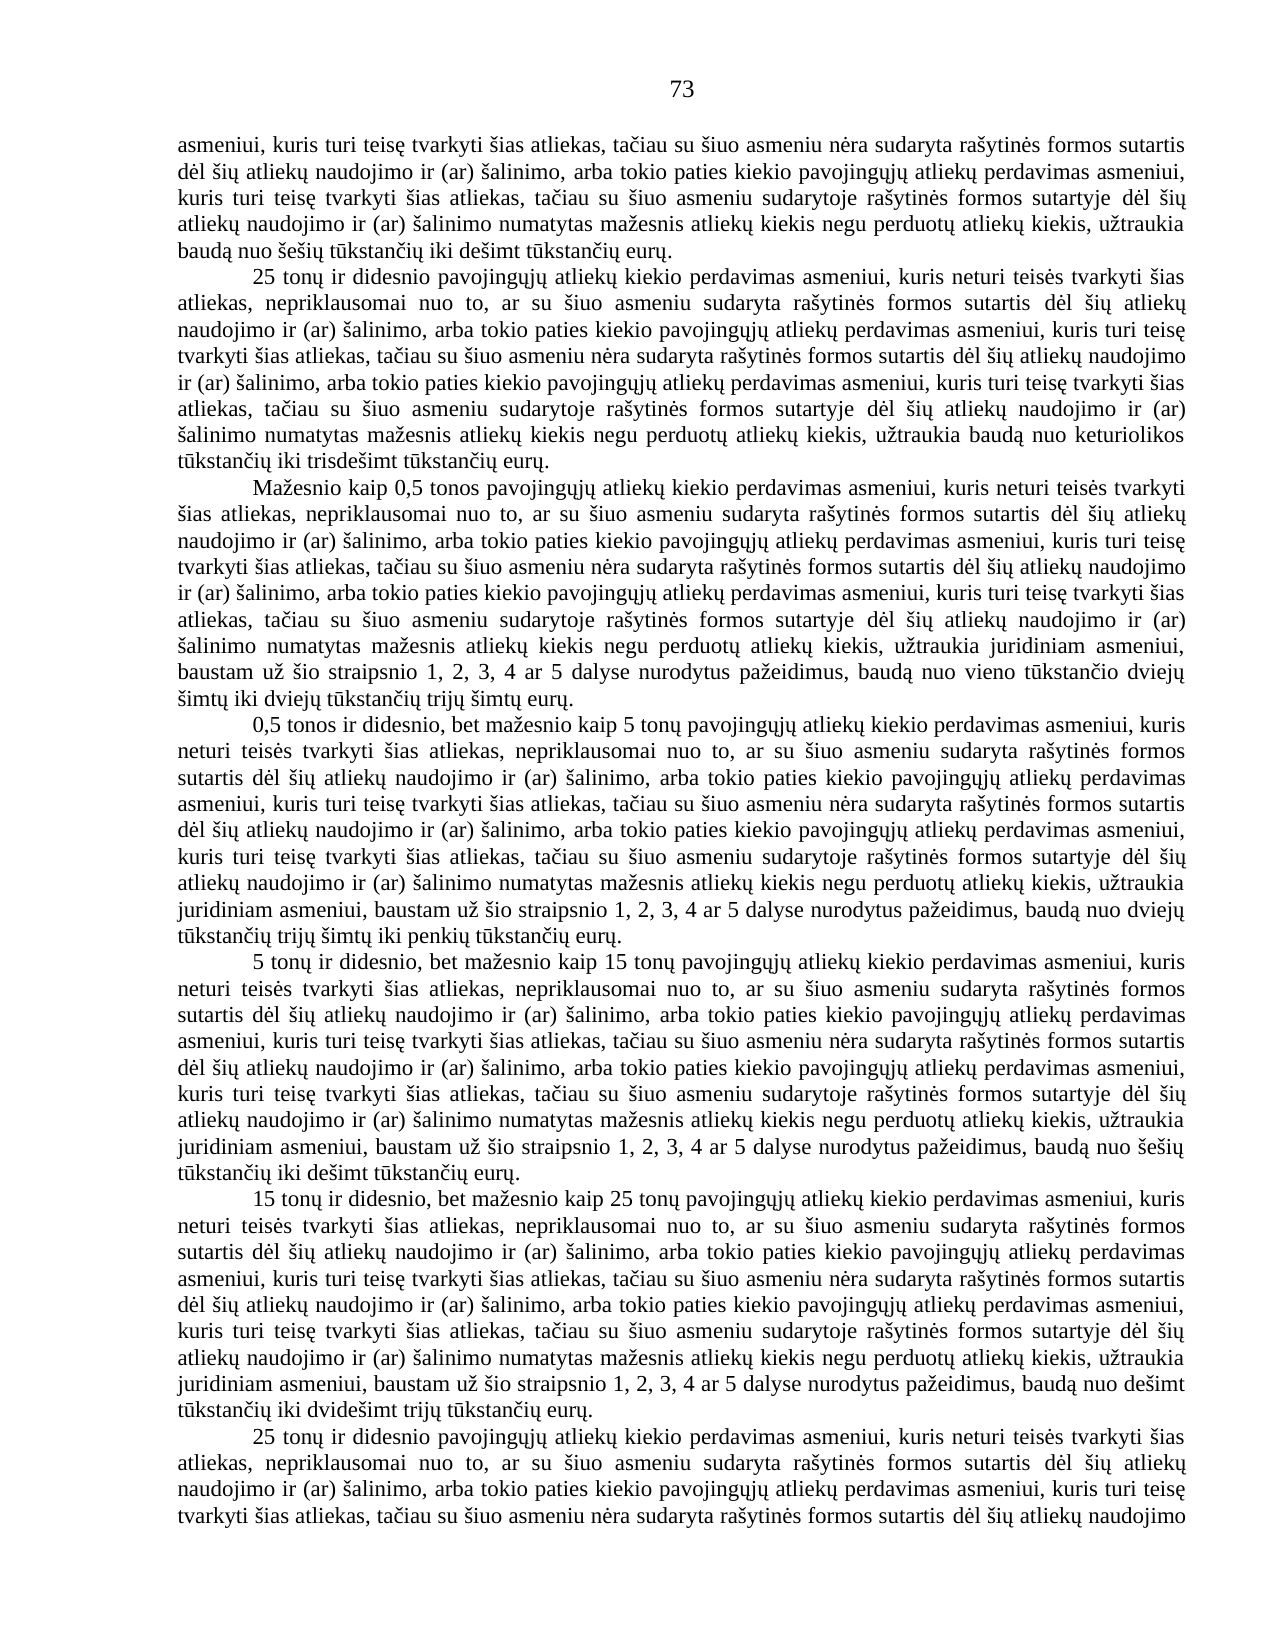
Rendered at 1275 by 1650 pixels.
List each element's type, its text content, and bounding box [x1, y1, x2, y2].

text 25 tonų ir didesnio pavojingųjų atliekų kiekio perdavimas asmeniui, kuris neturi teisės tvarkyti šias atliekas, nepriklausomai nuo to, ar su šiuo asmeniu sudaryta rašytinės formos sutartis dėl šių atliekų naudojimo ir (ar) šalinimo, arba tokio paties kiekio pavojingųjų atliekų perdavimas asmeniui, kuris turi teisę tvarkyti šias atliekas, tačiau su šiuo asmeniu nėra sudaryta rašytinės formos sutartis dėl šių atliekų naudojimo [177, 1423, 1186, 1528]
text 5 tonų ir didesnio, bet mažesnio kaip 15 tonų pavojingųjų atliekų kiekio perdavimas asmeniui, kuris neturi teisės tvarkyti šias atliekas, nepriklausomai nuo to, ar su šiuo asmeniu sudaryta rašytinės formos sutartis dėl šių atliekų naudojimo ir (ar) šalinimo, arba tokio paties kiekio pavojingųjų atliekų perdavimas asmeniui, kuris turi teisę tvarkyti šias atliekas, tačiau su šiuo asmeniu nėra sudaryta rašytinės formos sutartis dėl šių atliekų naudojimo ir (ar) šalinimo, arba tokio paties kiekio pavojingųjų atliekų perdavimas asmeniui, kuris turi teisę tvarkyti šias atliekas, tačiau su šiuo asmeniu sudarytoje rašytinės formos sutartyje dėl šių atliekų naudojimo ir (ar) šalinimo numatytas mažesnis atliekų kiekis negu perduotų atliekų kiekis, užtraukia juridiniam asmeniui, baustam už šio straipsnio 1, 2, 3, 4 ar 5 dalyse nurodytus pažeidimus, baudą nuo šešių tūkstančių iki dešimt tūkstančių eurų. [177, 948, 1186, 1186]
text 25 tonų ir didesnio pavojingųjų atliekų kiekio perdavimas asmeniui, kuris neturi teisės tvarkyti šias atliekas, nepriklausomai nuo to, ar su šiuo asmeniu sudaryta rašytinės formos sutartis dėl šių atliekų naudojimo ir (ar) šalinimo, arba tokio paties kiekio pavojingųjų atliekų perdavimas asmeniui, kuris turi teisę tvarkyti šias atliekas, tačiau su šiuo asmeniu nėra sudaryta rašytinės formos sutartis dėl šių atliekų naudojimo ir (ar) šalinimo, arba tokio paties kiekio pavojingųjų atliekų perdavimas asmeniui, kuris turi teisę tvarkyti šias atliekas, tačiau su šiuo asmeniu sudarytoje rašytinės formos sutartyje dėl šių atliekų naudojimo ir (ar) šalinimo numatytas mažesnis atliekų kiekis negu perduotų atliekų kiekis, užtraukia baudą nuo keturiolikos tūkstančių iki trisdešimt tūkstančių eurų. [177, 263, 1186, 474]
text Mažesnio kaip 0,5 tonos pavojingųjų atliekų kiekio perdavimas asmeniui, kuris neturi teisės tvarkyti šias atliekas, nepriklausomai nuo to, ar su šiuo asmeniu sudaryta rašytinės formos sutartis dėl šių atliekų naudojimo ir (ar) šalinimo, arba tokio paties kiekio pavojingųjų atliekų perdavimas asmeniui, kuris turi teisę tvarkyti šias atliekas, tačiau su šiuo asmeniu nėra sudaryta rašytinės formos sutartis dėl šių atliekų naudojimo ir (ar) šalinimo, arba tokio paties kiekio pavojingųjų atliekų perdavimas asmeniui, kuris turi teisę tvarkyti šias atliekas, tačiau su šiuo asmeniu sudarytoje rašytinės formos sutartyje dėl šių atliekų naudojimo ir (ar) šalinimo numatytas mažesnis atliekų kiekis negu perduotų atliekų kiekis, užtraukia juridiniam asmeniui, baustam už šio straipsnio 1, 2, 3, 4 ar 5 dalyse nurodytus pažeidimus, baudą nuo vieno tūkstančio dviejų šimtų iki dviejų tūkstančių trijų šimtų eurų. [177, 474, 1186, 711]
text 0,5 tonos ir didesnio, bet mažesnio kaip 5 tonų pavojingųjų atliekų kiekio perdavimas asmeniui, kuris neturi teisės tvarkyti šias atliekas, nepriklausomai nuo to, ar su šiuo asmeniu sudaryta rašytinės formos sutartis dėl šių atliekų naudojimo ir (ar) šalinimo, arba tokio paties kiekio pavojingųjų atliekų perdavimas asmeniui, kuris turi teisę tvarkyti šias atliekas, tačiau su šiuo asmeniu nėra sudaryta rašytinės formos sutartis dėl šių atliekų naudojimo ir (ar) šalinimo, arba tokio paties kiekio pavojingųjų atliekų perdavimas asmeniui, kuris turi teisę tvarkyti šias atliekas, tačiau su šiuo asmeniu sudarytoje rašytinės formos sutartyje dėl šių atliekų naudojimo ir (ar) šalinimo numatytas mažesnis atliekų kiekis negu perduotų atliekų kiekis, užtraukia juridiniam asmeniui, baustam už šio straipsnio 1, 2, 3, 4 ar 5 dalyse nurodytus pažeidimus, baudą nuo dviejų tūkstančių trijų šimtų iki penkių tūkstančių eurų. [177, 711, 1186, 948]
text asmeniui, kuris turi teisę tvarkyti šias atliekas, tačiau su šiuo asmeniu nėra sudaryta rašytinės formos sutartis dėl šių atliekų naudojimo ir (ar) šalinimo, arba tokio paties kiekio pavojingųjų atliekų perdavimas asmeniui, kuris turi teisę tvarkyti šias atliekas, tačiau su šiuo asmeniu sudarytoje rašytinės formos sutartyje dėl šių atliekų naudojimo ir (ar) šalinimo numatytas mažesnis atliekų kiekis negu perduotų atliekų kiekis, užtraukia baudą nuo šešių tūkstančių iki dešimt tūkstančių eurų. [177, 131, 1186, 263]
text 15 tonų ir didesnio, bet mažesnio kaip 25 tonų pavojingųjų atliekų kiekio perdavimas asmeniui, kuris neturi teisės tvarkyti šias atliekas, nepriklausomai nuo to, ar su šiuo asmeniu sudaryta rašytinės formos sutartis dėl šių atliekų naudojimo ir (ar) šalinimo, arba tokio paties kiekio pavojingųjų atliekų perdavimas asmeniui, kuris turi teisę tvarkyti šias atliekas, tačiau su šiuo asmeniu nėra sudaryta rašytinės formos sutartis dėl šių atliekų naudojimo ir (ar) šalinimo, arba tokio paties kiekio pavojingųjų atliekų perdavimas asmeniui, kuris turi teisę tvarkyti šias atliekas, tačiau su šiuo asmeniu sudarytoje rašytinės formos sutartyje dėl šių atliekų naudojimo ir (ar) šalinimo numatytas mažesnis atliekų kiekis negu perduotų atliekų kiekis, užtraukia juridiniam asmeniui, baustam už šio straipsnio 1, 2, 3, 4 ar 5 dalyse nurodytus pažeidimus, baudą nuo dešimt tūkstančių iki dvidešimt trijų tūkstančių eurų. [177, 1186, 1186, 1423]
